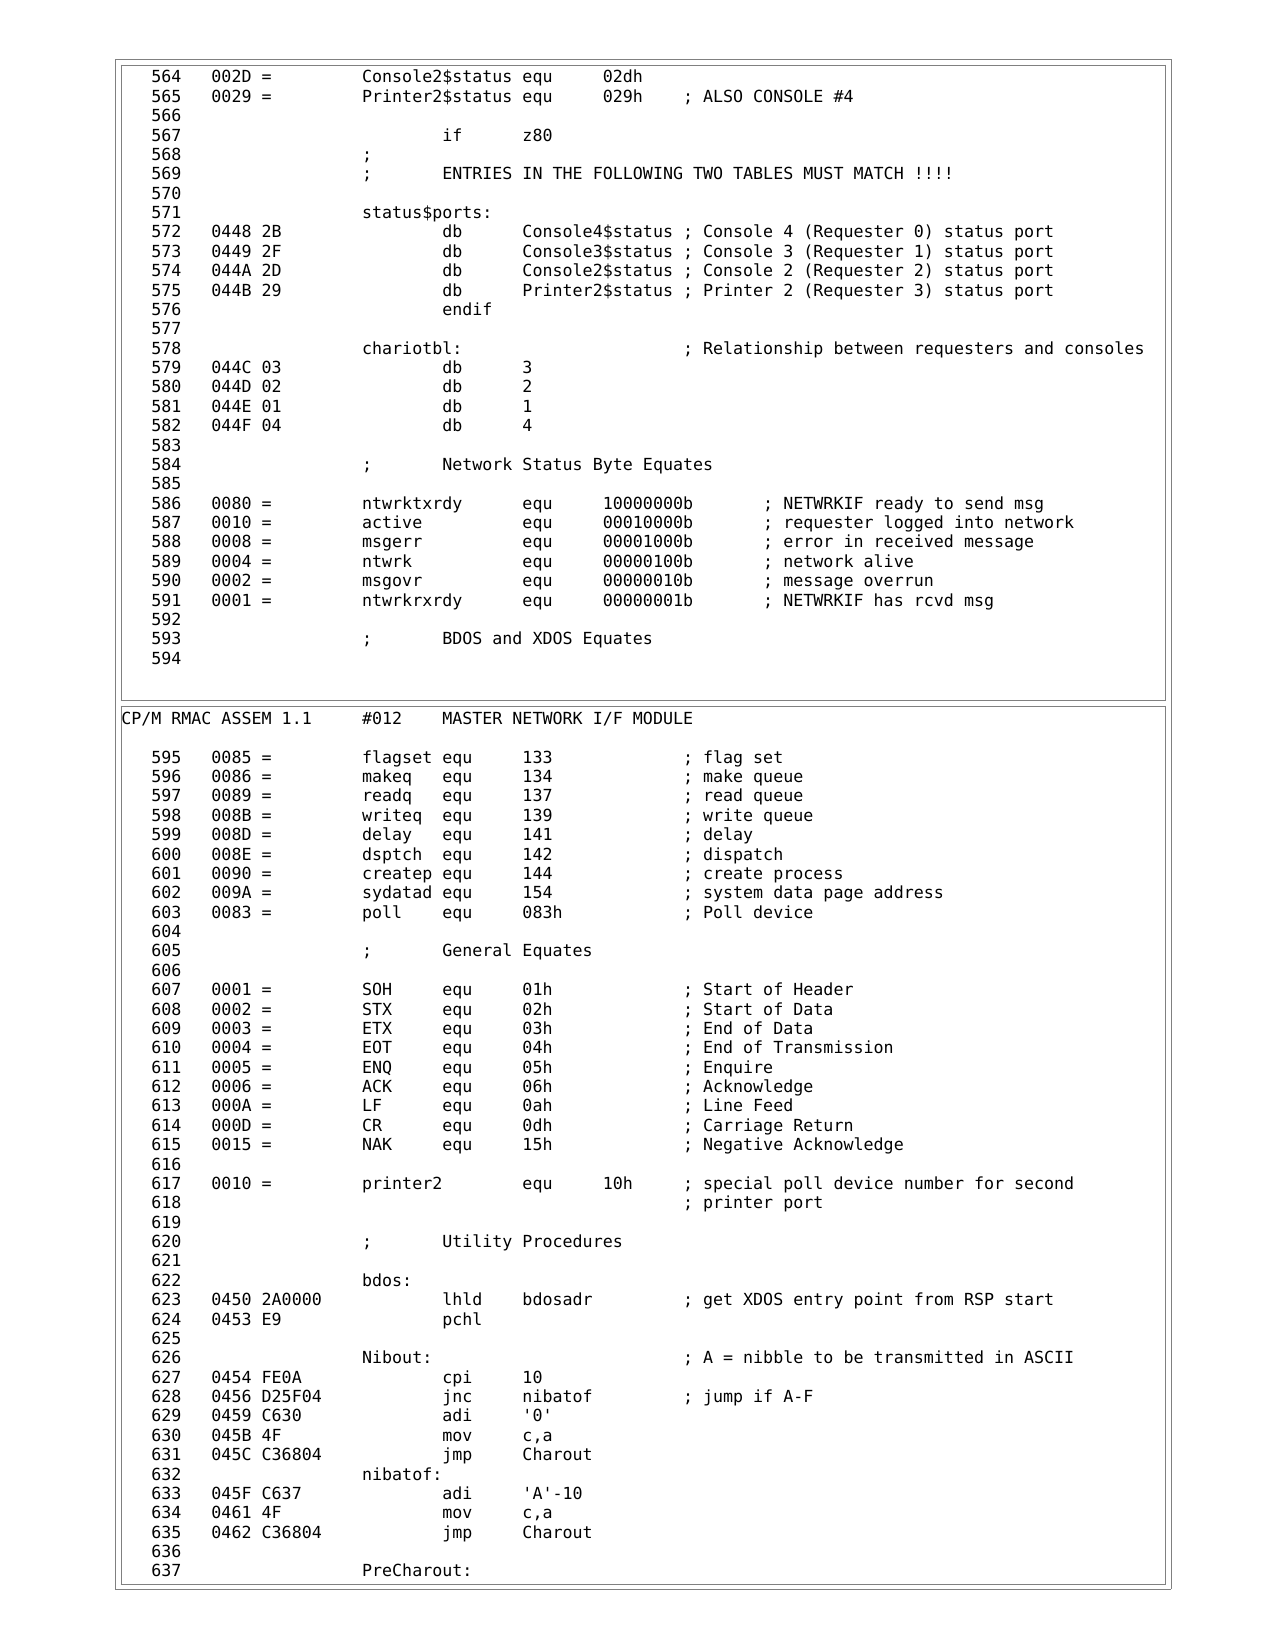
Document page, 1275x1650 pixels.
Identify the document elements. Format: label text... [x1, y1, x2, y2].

table_cell CP/M RMAC ASSEM 1.1 #012 MASTER NETWORK I/F MODULE 595 0085 = flagset equ 133 ; flag set 596 0086 = makeq equ 134 ; make queue 597 0089 = readq equ 137 ; read queue 598 008B = writeq equ 139 ; write queue 599 008D = delay equ 141 ; delay 600 008E = dsptch equ 142 ; dispatch 601 0090 = createp equ 144 ; create process 602 009A = sydatad equ 154 ; system data page address 603 0083 = poll equ 083h ; Poll device 604 605 ; General Equates 606 607 0001 = SOH equ 01h ; Start of Header 608 0002 = STX equ 02h ; Start of Data 609 0003 = ETX equ 03h ; End of Data 610 0004 = EOT equ 04h ; End of Transmission 611 0005 = ENQ equ 05h ; Enquire 612 0006 = ACK equ 06h ; Acknowledge 613 000A = LF equ 0ah ; Line Feed 614 000D = CR equ 0dh ; Carriage Return 615 0015 = NAK equ 15h ; Negative Acknowledge 616 617 0010 = printer2 equ 10h ; special poll device number for second 618 ; printer port 619 620 ; Utility Procedures 621 622 bdos: 623 0450 2A0000 lhld bdosadr ; get XDOS entry point from RSP start 624 0453 E9 pchl 625 626 Nibout: ; A = nibble to be transmitted in ASCII 627 0454 FE0A cpi 10 628 0456 D25F04 jnc nibatof ; jump if A-F 629 0459 C630 adi '0' 630 045B 4F mov c,a 631 045C C36804 jmp Charout 632 nibatof: 633 045F C637 adi 'A'-10 634 0461 4F mov c,a 635 0462 C36804 jmp Charout 636 637 PreCharout: [118, 700, 1168, 1583]
table_cell 564 002D = Console2$status equ 02dh 565 0029 = Printer2$status equ 029h ; ALSO CONSOLE #4 566 567 if z80 568 ; 569 ; ENTRIES IN THE FOLLOWING TWO TABLES MUST MATCH !!!! 570 571 status$ports: 572 0448 2B db Console4$status ; Console 4 (Requester 0) status port 573 0449 2F db Console3$status ; Console 3 (Requester 1) status port 574 044A 2D db Console2$status ; Console 2 (Requester 2) status port 575 044B 29 db Printer2$status ; Printer 2 (Requester 3) status port 576 endif 577 578 chariotbl: ; Relationship between requesters and consoles 579 044C 03 db 3 580 044D 02 db 2 581 044E 01 db 1 582 044F 04 db 4 583 584 ; Network Status Byte Equates 585 586 0080 = ntwrktxrdy equ 10000000b ; NETWRKIF ready to send msg 587 0010 = active equ 00010000b ; requester logged into network 588 0008 = msgerr equ 00001000b ; error in received message 589 0004 = ntwrk equ 00000100b ; network alive 590 0002 = msgovr equ 00000010b ; message overrun 591 0001 = ntwrkrxrdy equ 00000001b ; NETWRKIF has rcvd msg 592 593 ; BDOS and XDOS Equates 594 [118, 60, 1168, 700]
